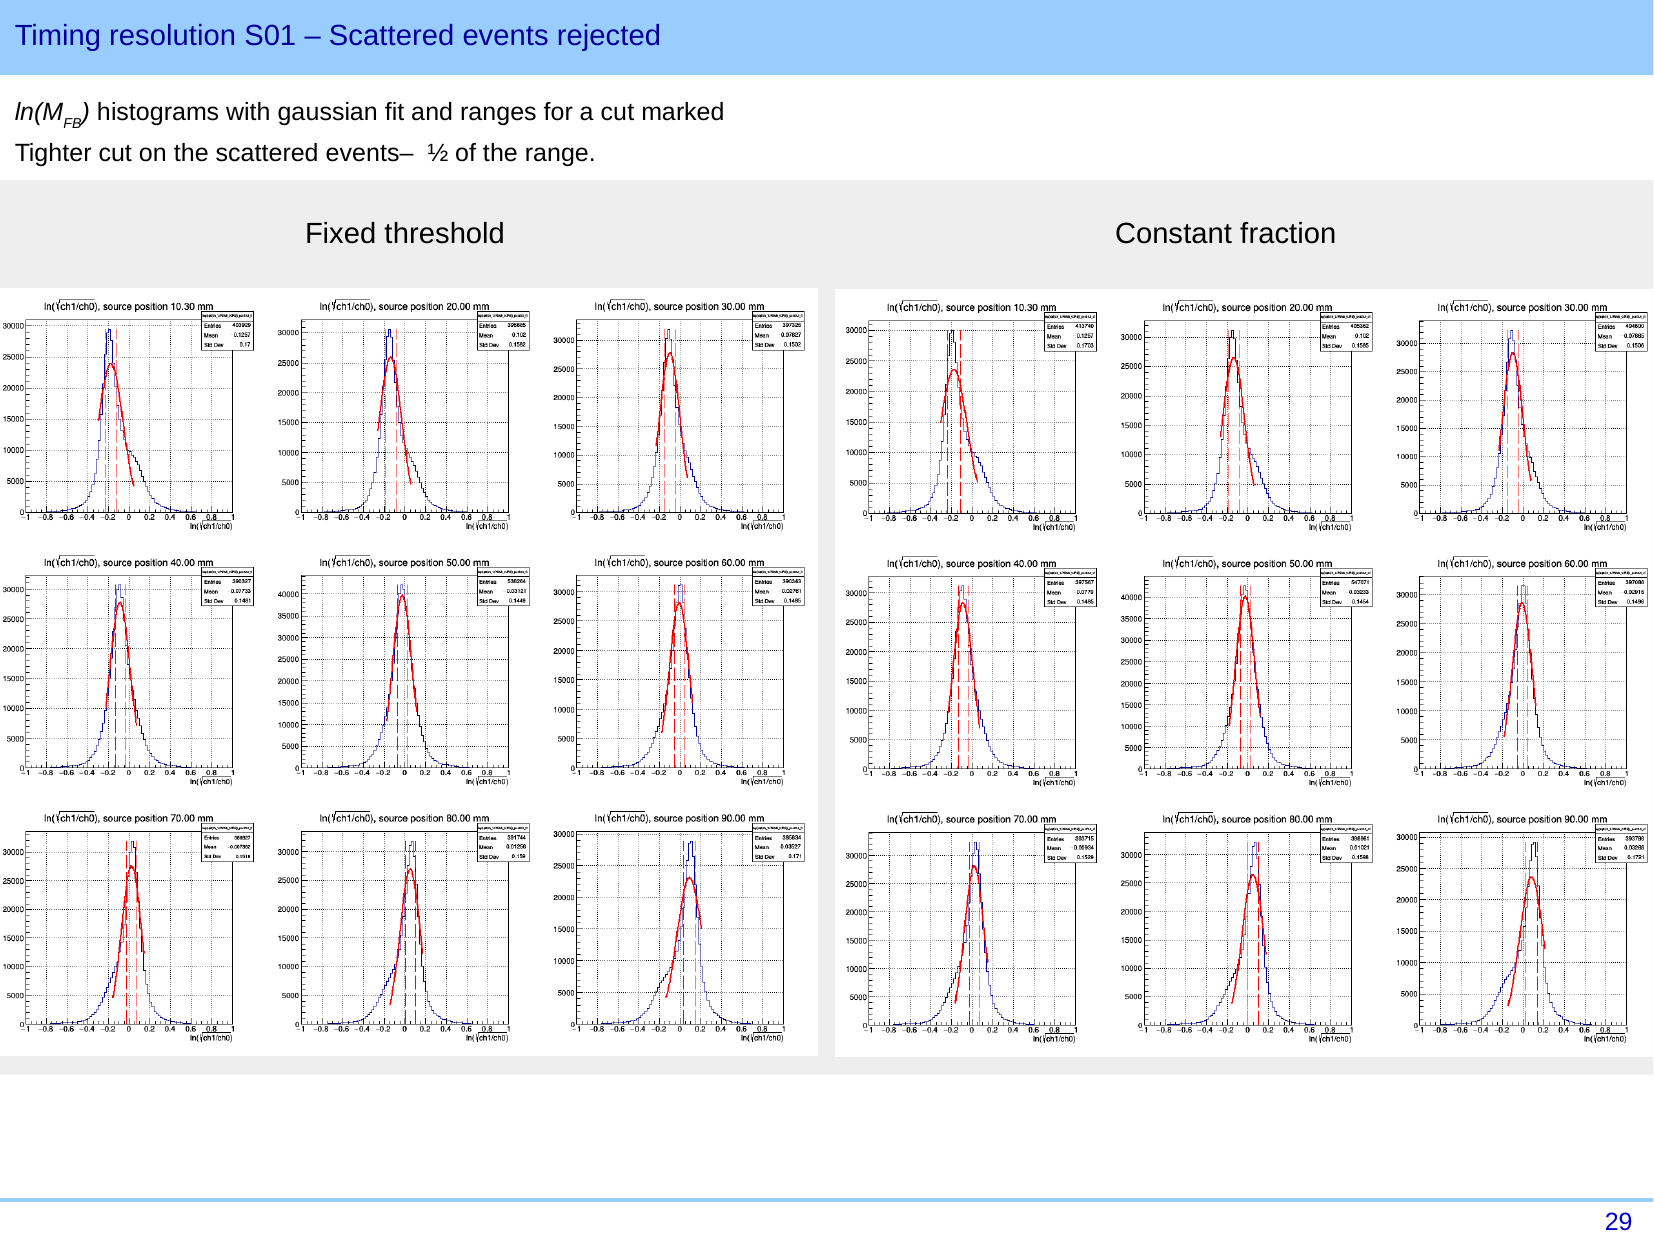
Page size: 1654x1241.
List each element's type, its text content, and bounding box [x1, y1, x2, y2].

picture [0, 288, 818, 1056]
picture [835, 289, 1654, 1057]
text_box Constant fraction [820, 210, 1631, 258]
text_box Tighter cut on the scattered events– ½ of the range. [0, 131, 1201, 175]
text_box Timing resolution S01 – Scattered events rejected [0, 11, 1096, 60]
text_box ln(MFB) histograms with gaussian fit and ranges for a cut marked [0, 90, 781, 131]
text_box [1590, 1200, 1654, 1241]
text_box [0, 180, 1654, 1075]
text_box Fixed threshold [0, 210, 811, 258]
text_box [0, 0, 1654, 76]
